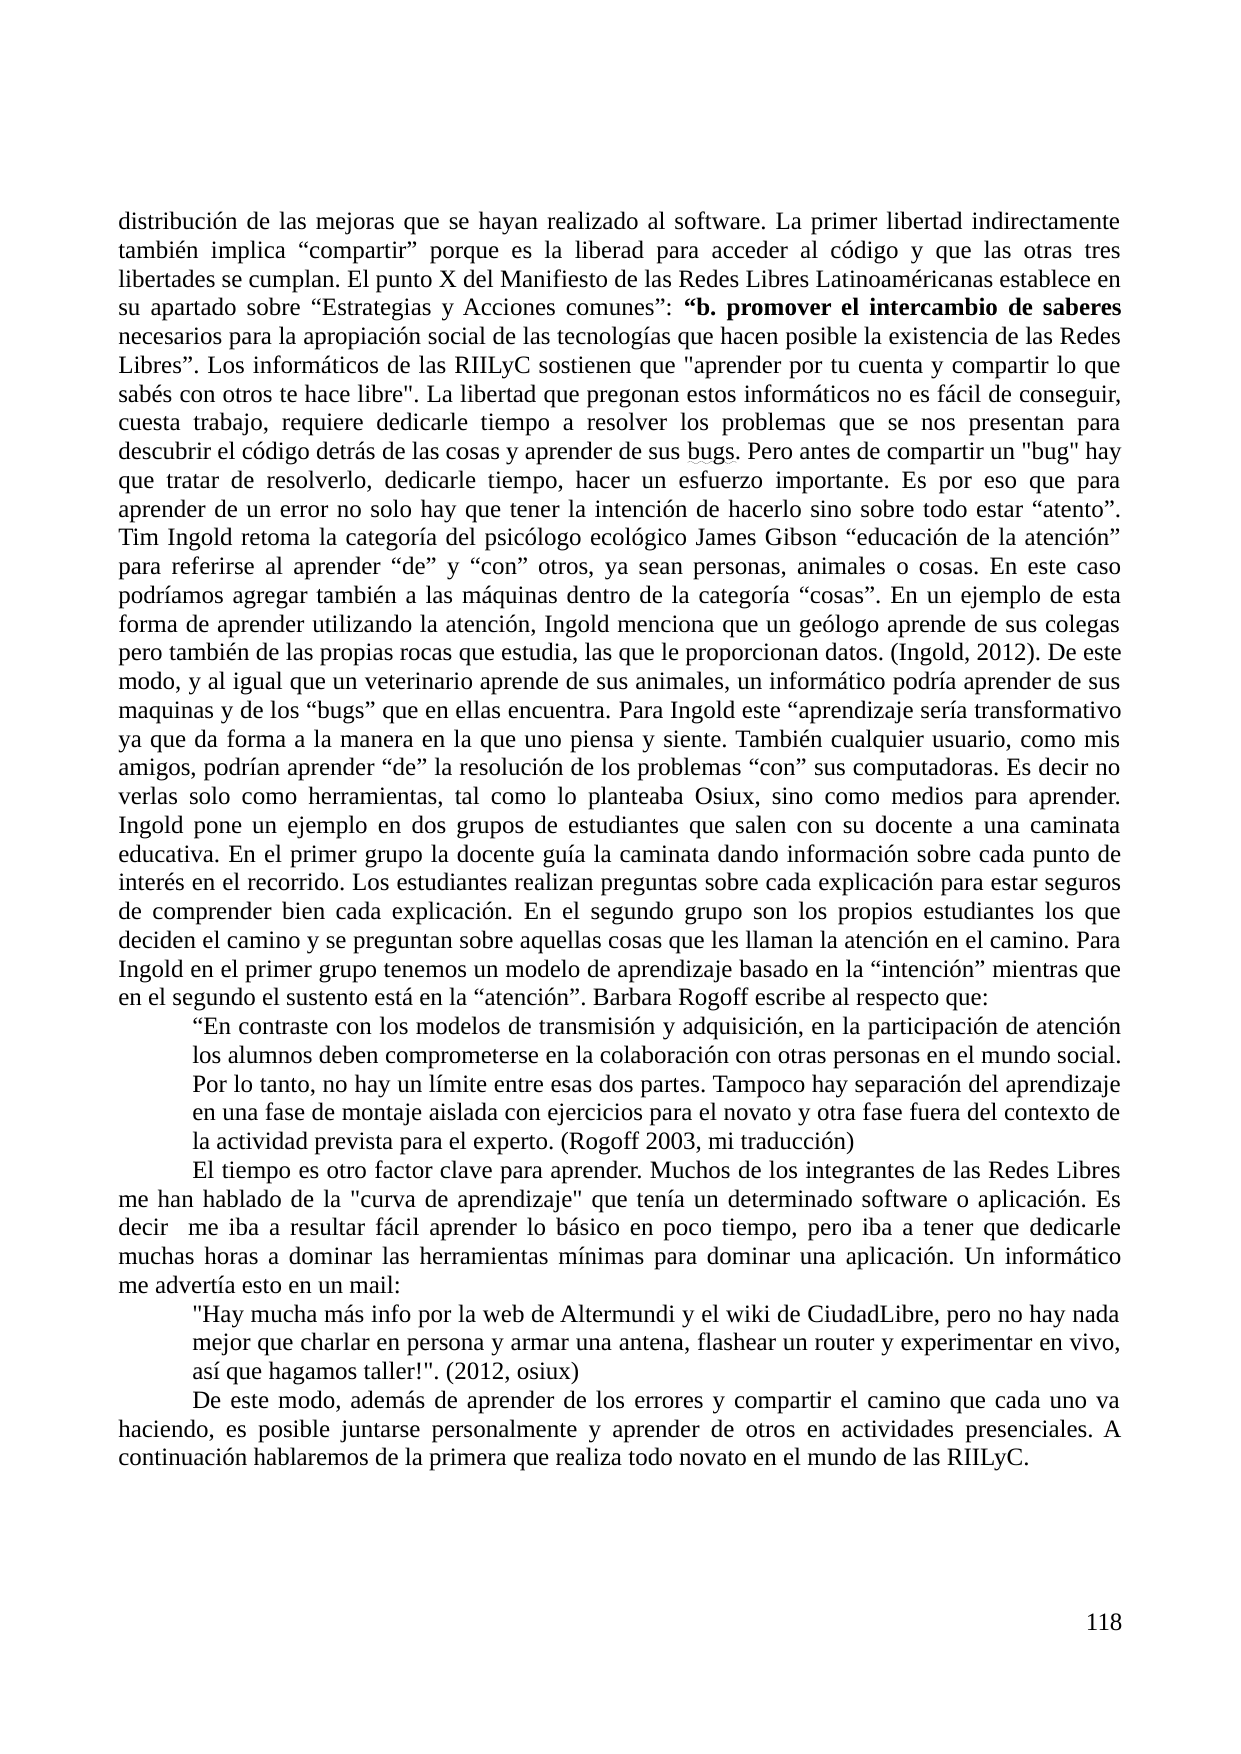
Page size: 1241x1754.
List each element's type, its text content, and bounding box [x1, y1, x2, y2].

text “En contraste con los modelos de transmisión y adquisición, en la participación de atención los alumnos deben comprometerse en la colaboración con otras personas en el mundo social. Por lo tanto, no hay un límite entre esas dos partes. Tampoco hay separación del aprendizaje en una fase de montaje aislada con ejercicios para el novato y otra fase fuera del contexto de la actividad prevista para el experto. (Rogoff 2003, mi traducción) [192, 1011, 1122, 1155]
text El tiempo es otro factor clave para aprender. Muchos de los integrantes de las Redes Libres me han hablado de la "curva de aprendizaje" que tenía un determinado software o aplicación. Es decir me iba a resultar fácil aprender lo básico en poco tiempo, pero iba a tener que dedicarle muchas horas a dominar las herramientas mínimas para dominar una aplicación. Un informático me advertía esto en un mail: [118, 1155, 1122, 1299]
text distribución de las mejoras que se hayan realizado al software. La primer libertad indirectamente también implica “compartir” porque es la liberad para acceder al código y que las otras tres libertades se cumplan. El punto X del Manifiesto de las Redes Libres Latinoaméricanas establece en su apartado sobre “Estrategias y Acciones comunes”: “b. promover el intercambio de saberes necesarios para la apropiación social de las tecnologías que hacen posible la existencia de las Redes Libres”. Los informáticos de las RIILyC sostienen que "aprender por tu cuenta y compartir lo que sabés con otros te hace libre". La libertad que pregonan estos informáticos no es fácil de conseguir, cuesta trabajo, requiere dedicarle tiempo a resolver los problemas que se nos presentan para descubrir el código detrás de las cosas y aprender de sus bugs. Pero antes de compartir un "bug" hay que tratar de resolverlo, dedicarle tiempo, hacer un esfuerzo importante. Es por eso que para aprender de un error no solo hay que tener la intención de hacerlo sino sobre todo estar “atento”. Tim Ingold retoma la categoría del psicólogo ecológico James Gibson “educación de la atención” para referirse al aprender “de” y “con” otros, ya sean personas, animales o cosas. En este caso podríamos agregar también a las máquinas dentro de la categoría “cosas”. En un ejemplo de esta forma de aprender utilizando la atención, Ingold menciona que un geólogo aprende de sus colegas pero también de las propias rocas que estudia, las que le proporcionan datos. (Ingold, 2012). De este modo, y al igual que un veterinario aprende de sus animales, un informático podría aprender de sus maquinas y de los “bugs” que en ellas encuentra. Para Ingold este “aprendizaje sería transformativo ya que da forma a la manera en la que uno piensa y siente. También cualquier usuario, como mis amigos, podrían aprender “de” la resolución de los problemas “con” sus computadoras. Es decir no verlas solo como herramientas, tal como lo planteaba Osiux, sino como medios para aprender. Ingold pone un ejemplo en dos grupos de estudiantes que salen con su docente a una caminata educativa. En el primer grupo la docente guía la caminata dando información sobre cada punto de interés en el recorrido. Los estudiantes realizan preguntas sobre cada explicación para estar seguros de comprender bien cada explicación. En el segundo grupo son los propios estudiantes los que deciden el camino y se preguntan sobre aquellas cosas que les llaman la atención en el camino. Para Ingold en el primer grupo tenemos un modelo de aprendizaje basado en la “intención” mientras que en el segundo el sustento está en la “atención”. Barbara Rogoff escribe al respecto que: [118, 206, 1122, 1011]
text De este modo, además de aprender de los errores y compartir el camino que cada uno va haciendo, es posible juntarse personalmente y aprender de otros en actividades presenciales. A continuación hablaremos de la primera que realiza todo novato en el mundo de las RIILyC. [118, 1385, 1122, 1471]
text "Hay mucha más info por la web de Altermundi y el wiki de CiudadLibre, pero no hay nada mejor que charlar en persona y armar una antena, flashear un router y experimentar en vivo, así que hagamos taller!". (2012, osiux) [192, 1299, 1122, 1385]
